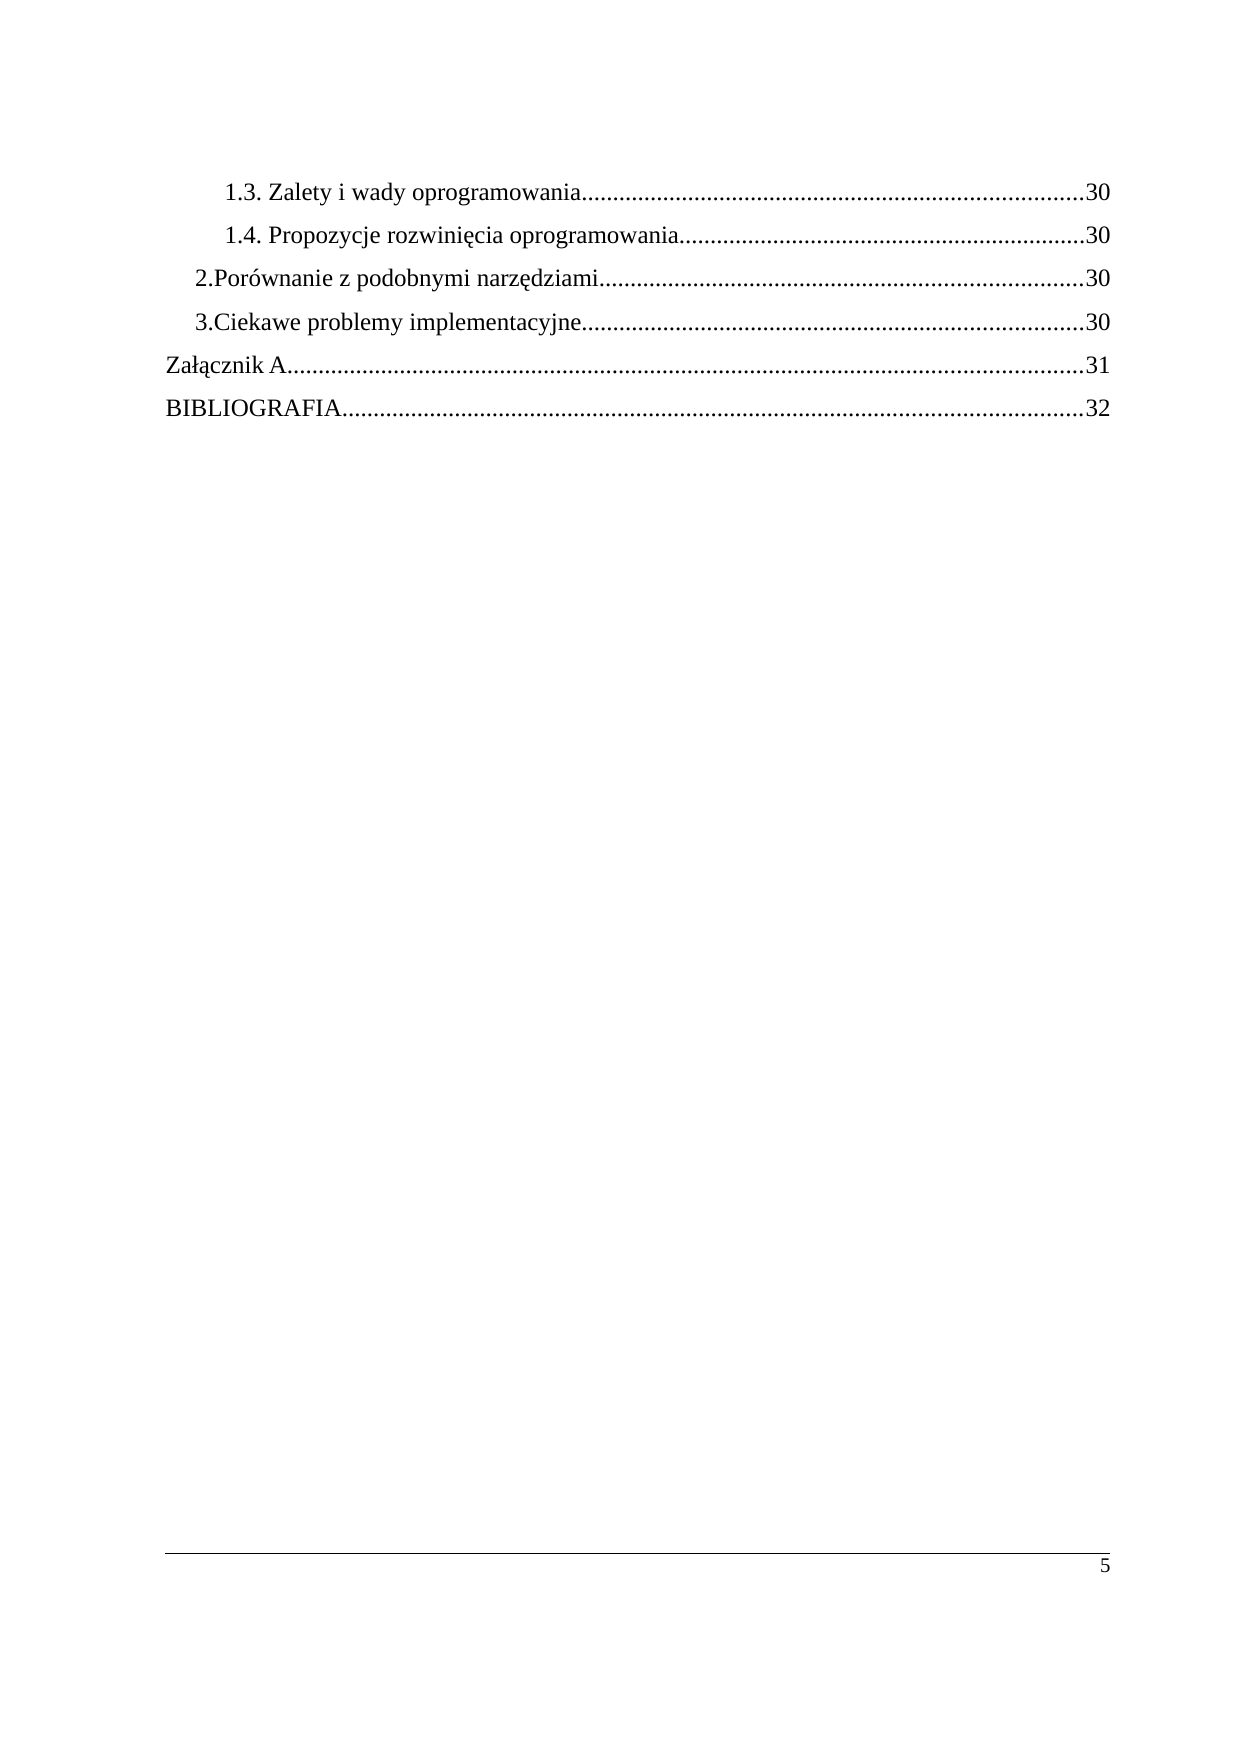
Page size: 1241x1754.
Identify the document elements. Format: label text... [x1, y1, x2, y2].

text BIBLIOGRAFIA 32 [165, 393, 1110, 422]
text Załącznik A 31 [165, 350, 1110, 378]
text 2.Porównanie z podobnymi narzędziami 30 [195, 263, 1110, 292]
text 3.Ciekawe problemy implementacyjne 30 [195, 307, 1110, 335]
text 1.4. Propozycje rozwinięcia oprogramowania 30 [224, 220, 1110, 249]
text 1.3. Zalety i wady oprogramowania 30 [224, 177, 1110, 206]
